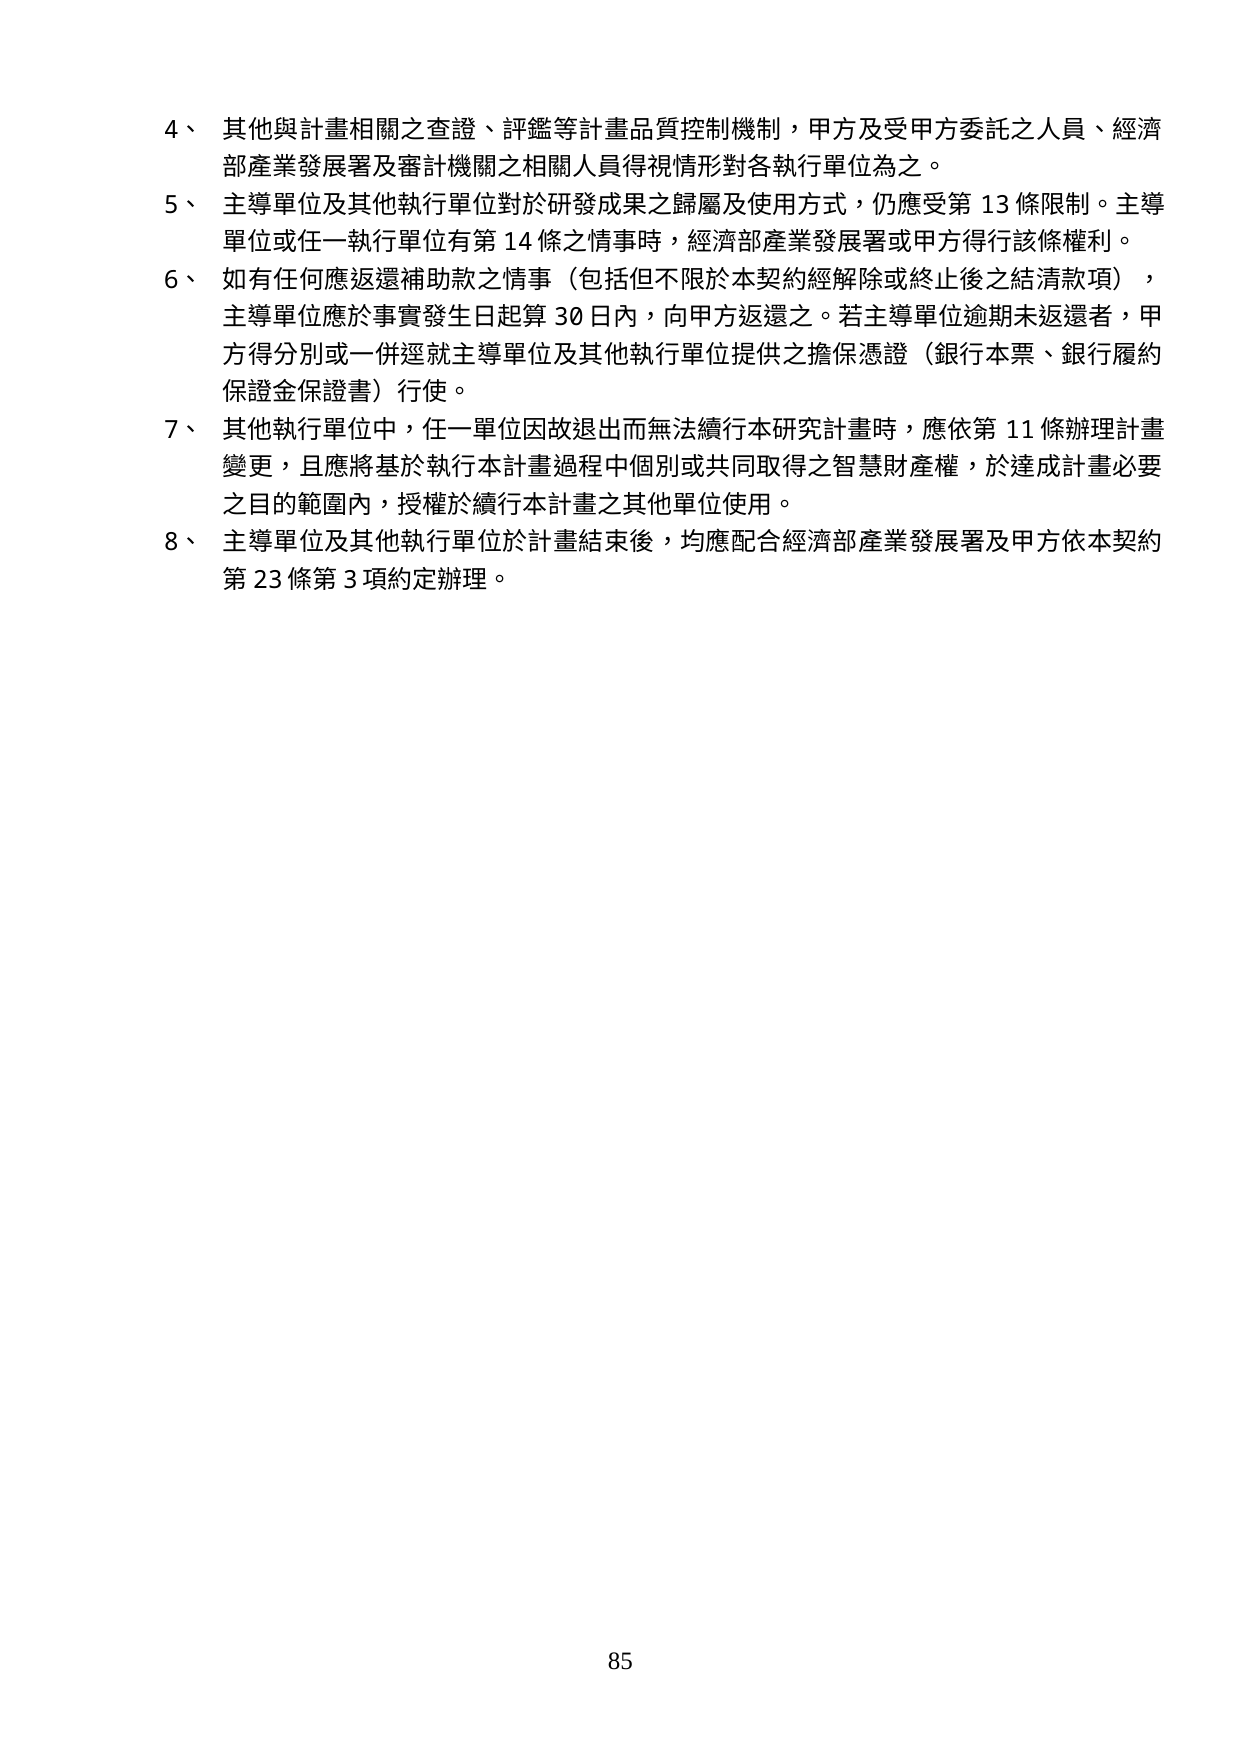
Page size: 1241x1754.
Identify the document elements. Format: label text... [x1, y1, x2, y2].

list 主導單位及其他執行單位對於研發成果之歸屬及使用方式，仍應受第13條限制。主導單位或任一執行單位有第14條之情事時，經濟部產業發展署或甲方得行該條權利。 [164, 183, 1165, 258]
list 如有任何應返還補助款之情事（包括但不限於本契約經解除或終止後之結清款項），主導單位應於事實發生日起算30日內，向甲方返還之。若主導單位逾期未返還者，甲方得分別或一併逕就主導單位及其他執行單位提供之擔保憑證（銀行本票、銀行履約保證金保證書）行使。 [164, 258, 1165, 408]
list 其他與計畫相關之查證、評鑑等計畫品質控制機制，甲方及受甲方委託之人員、經濟部產業發展署及審計機關之相關人員得視情形對各執行單位為之。 [164, 108, 1165, 183]
list 主導單位及其他執行單位於計畫結束後，均應配合經濟部產業發展署及甲方依本契約第23條第3項約定辦理。 [164, 521, 1165, 596]
list 其他執行單位中，任一單位因故退出而無法續行本研究計畫時，應依第11條辦理計畫變更，且應將基於執行本計畫過程中個別或共同取得之智慧財產權，於達成計畫必要之目的範圍內，授權於續行本計畫之其他單位使用。 [164, 408, 1165, 521]
